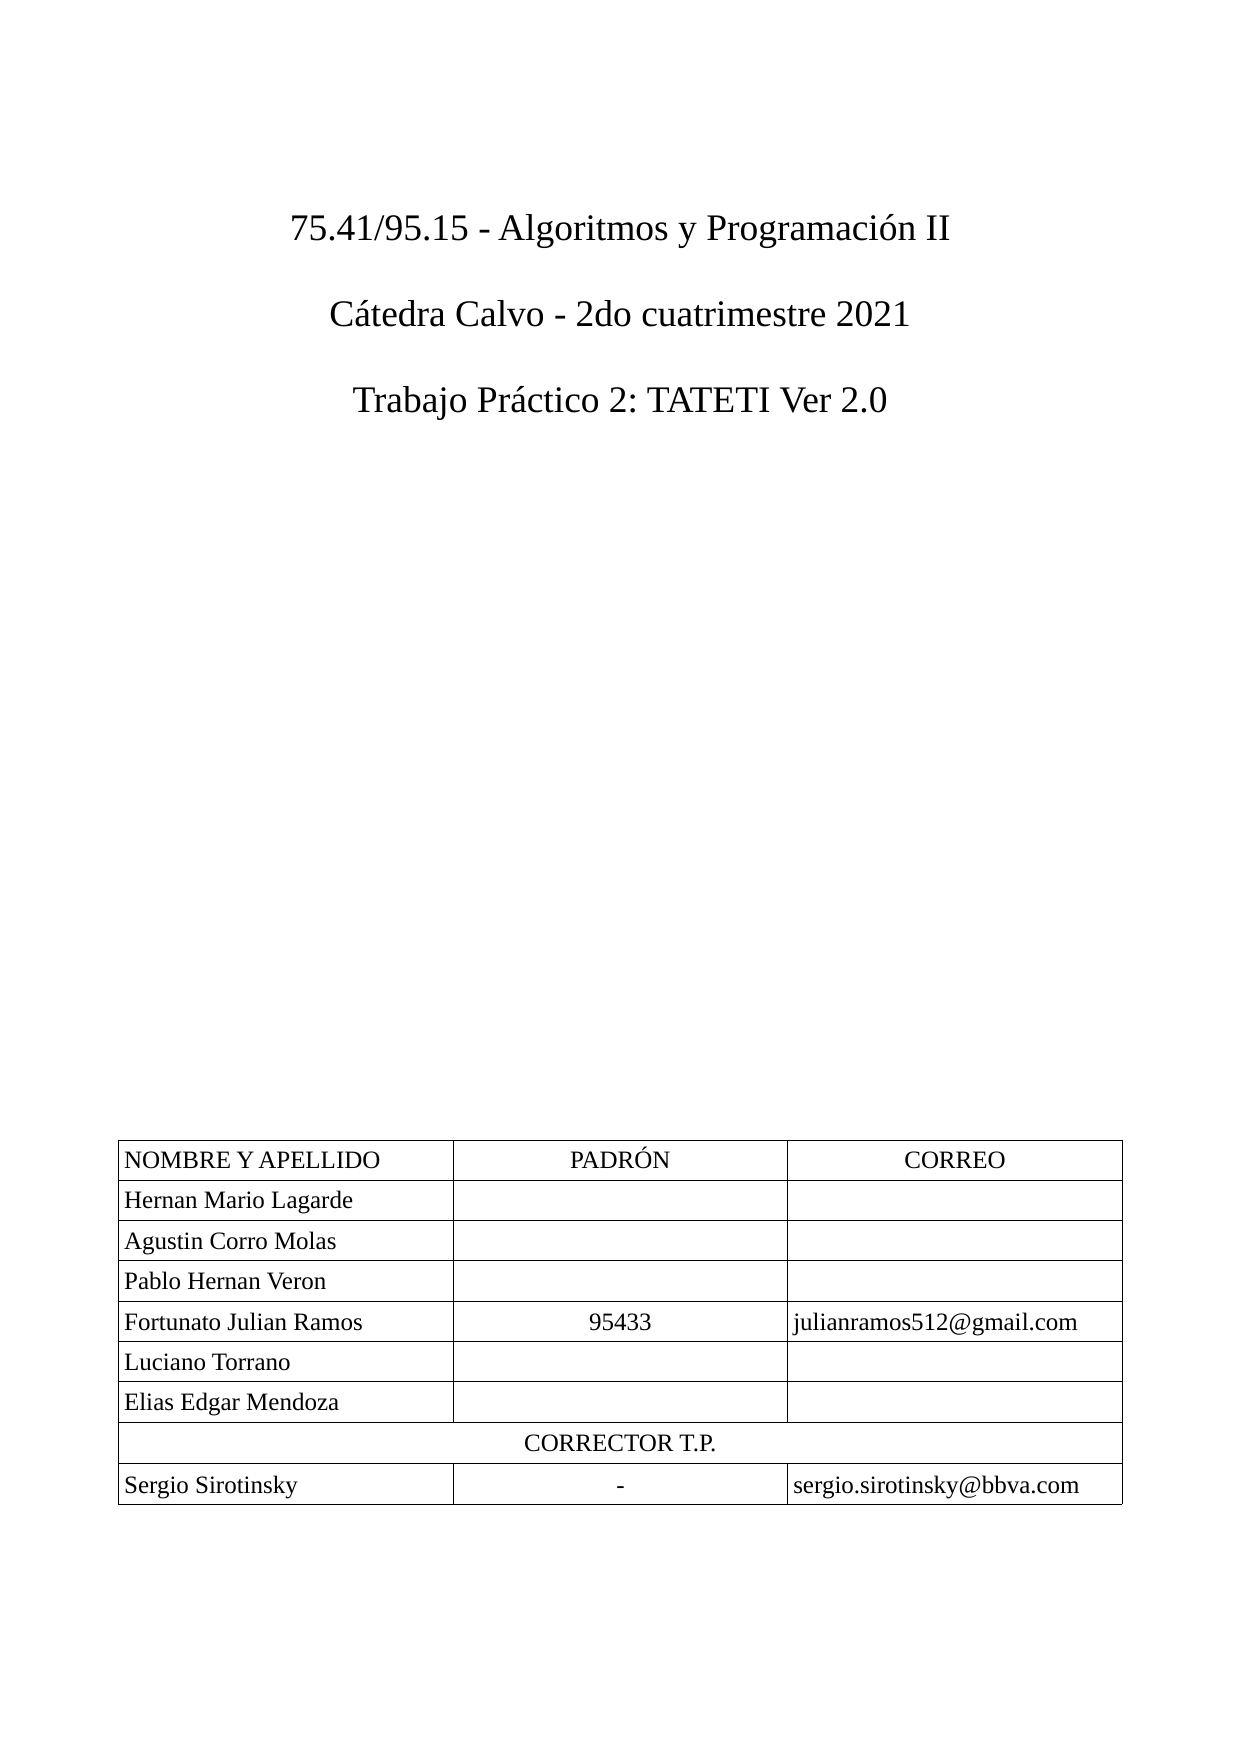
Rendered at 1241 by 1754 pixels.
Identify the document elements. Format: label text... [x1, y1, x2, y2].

table_header CORREO [788, 1141, 1122, 1180]
table_cell Fortunato Julian Ramos [119, 1302, 453, 1341]
table_cell CORRECTOR T.P. [453, 1423, 787, 1463]
table_cell [788, 1261, 1122, 1301]
table_cell [788, 1382, 1122, 1422]
table_cell [454, 1181, 787, 1220]
table_cell - [454, 1464, 787, 1504]
table_cell [788, 1181, 1122, 1220]
table_cell Hernan Mario Lagarde [119, 1181, 453, 1220]
table_header PADRÓN [454, 1141, 787, 1180]
table_cell [454, 1382, 787, 1422]
table_cell [454, 1221, 787, 1260]
text 75.41/95.15 - Algoritmos y Programación II [118, 205, 1122, 248]
table_cell [119, 1423, 453, 1463]
table_cell [788, 1221, 1122, 1260]
table_header NOMBRE Y APELLIDO [119, 1141, 453, 1180]
table_cell [788, 1342, 1122, 1381]
table_cell [454, 1261, 787, 1301]
text Trabajo Práctico 2: TATETI Ver 2.0 [118, 378, 1122, 421]
table_cell Sergio Sirotinsky [119, 1464, 453, 1504]
table_cell Luciano Torrano [119, 1342, 453, 1381]
table_cell [788, 1423, 1122, 1463]
table_cell julianramos512@gmail.com [788, 1302, 1122, 1341]
table_cell Pablo Hernan Veron [119, 1261, 453, 1301]
table_cell Elias Edgar Mendoza [119, 1382, 453, 1422]
text Cátedra Calvo - 2do cuatrimestre 2021 [118, 291, 1122, 334]
table_cell 95433 [454, 1302, 787, 1341]
table_cell sergio.sirotinsky@bbva.com [788, 1464, 1122, 1504]
table_cell Agustin Corro Molas [119, 1221, 453, 1260]
table_cell [454, 1342, 787, 1381]
